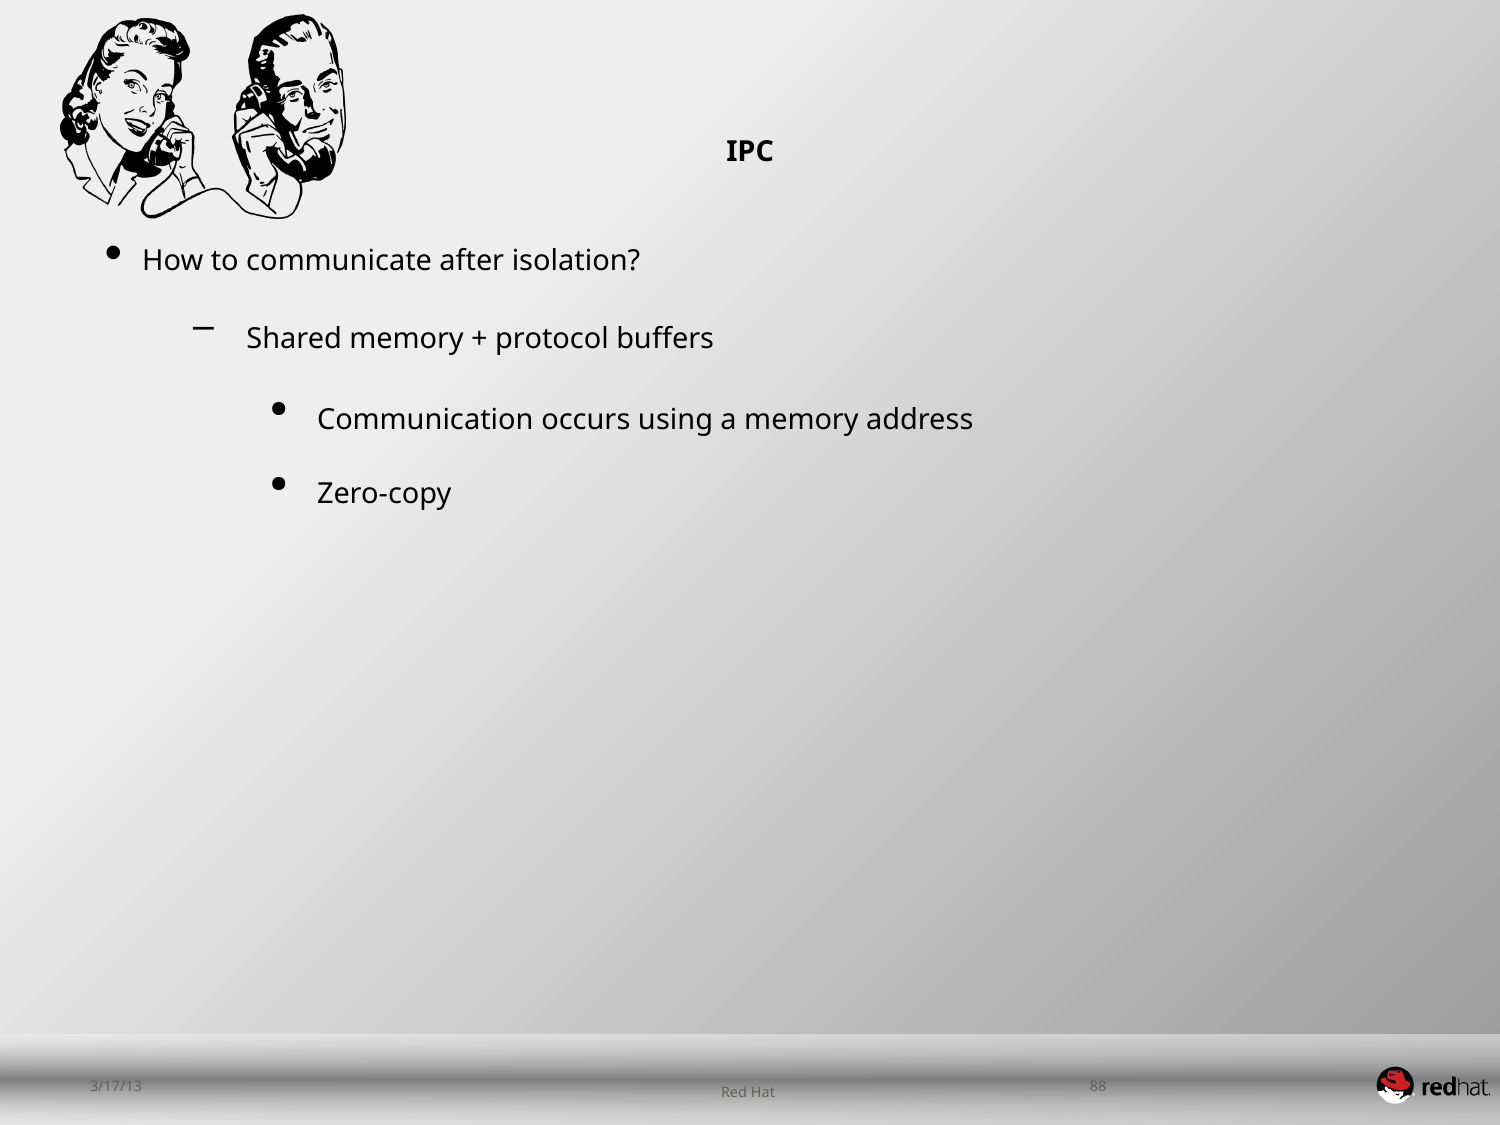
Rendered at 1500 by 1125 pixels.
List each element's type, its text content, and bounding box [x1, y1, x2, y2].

title IPC [346, 22, 1426, 188]
picture [60, 14, 346, 219]
list How to communicate after isolation? Shared memory + protocol buffers Communication occurs using a memory address Zero-copy [74, 209, 1425, 1012]
picture [1364, 1057, 1500, 1110]
slide_number 3/17/13 [75, 1051, 425, 1112]
slide_number [1074, 1051, 1337, 1112]
footer Red Hat [300, 1065, 1200, 1110]
